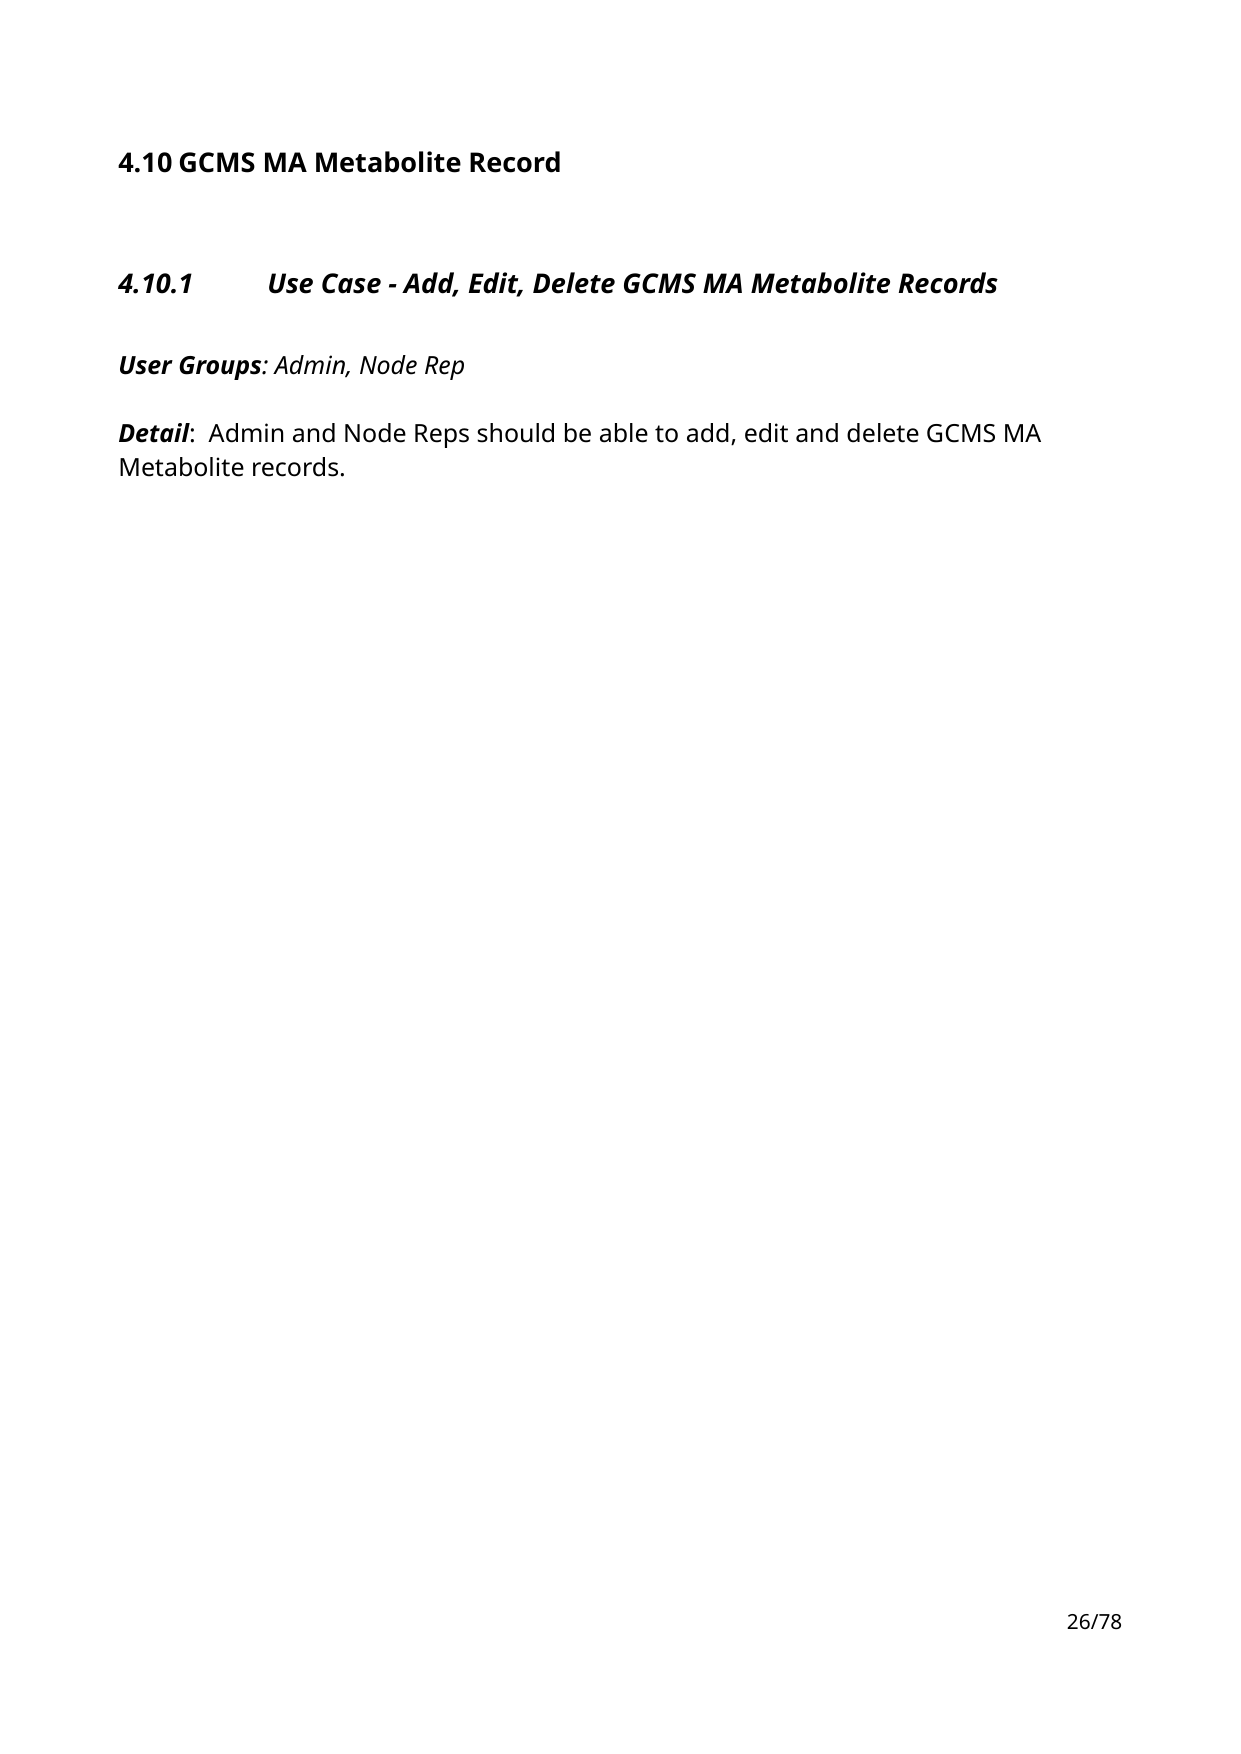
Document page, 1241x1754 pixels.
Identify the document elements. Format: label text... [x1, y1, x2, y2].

text User Groups: Admin, Node Rep [118, 347, 1122, 382]
text Detail: Admin and Node Reps should be able to add, edit and delete GCMS MA Metabolite records. [118, 416, 1122, 484]
subtitle Use Case - Add, Edit, Delete GCMS MA Metabolite Records [118, 264, 1122, 301]
subtitle GCMS MA Metabolite Record [118, 143, 1122, 180]
